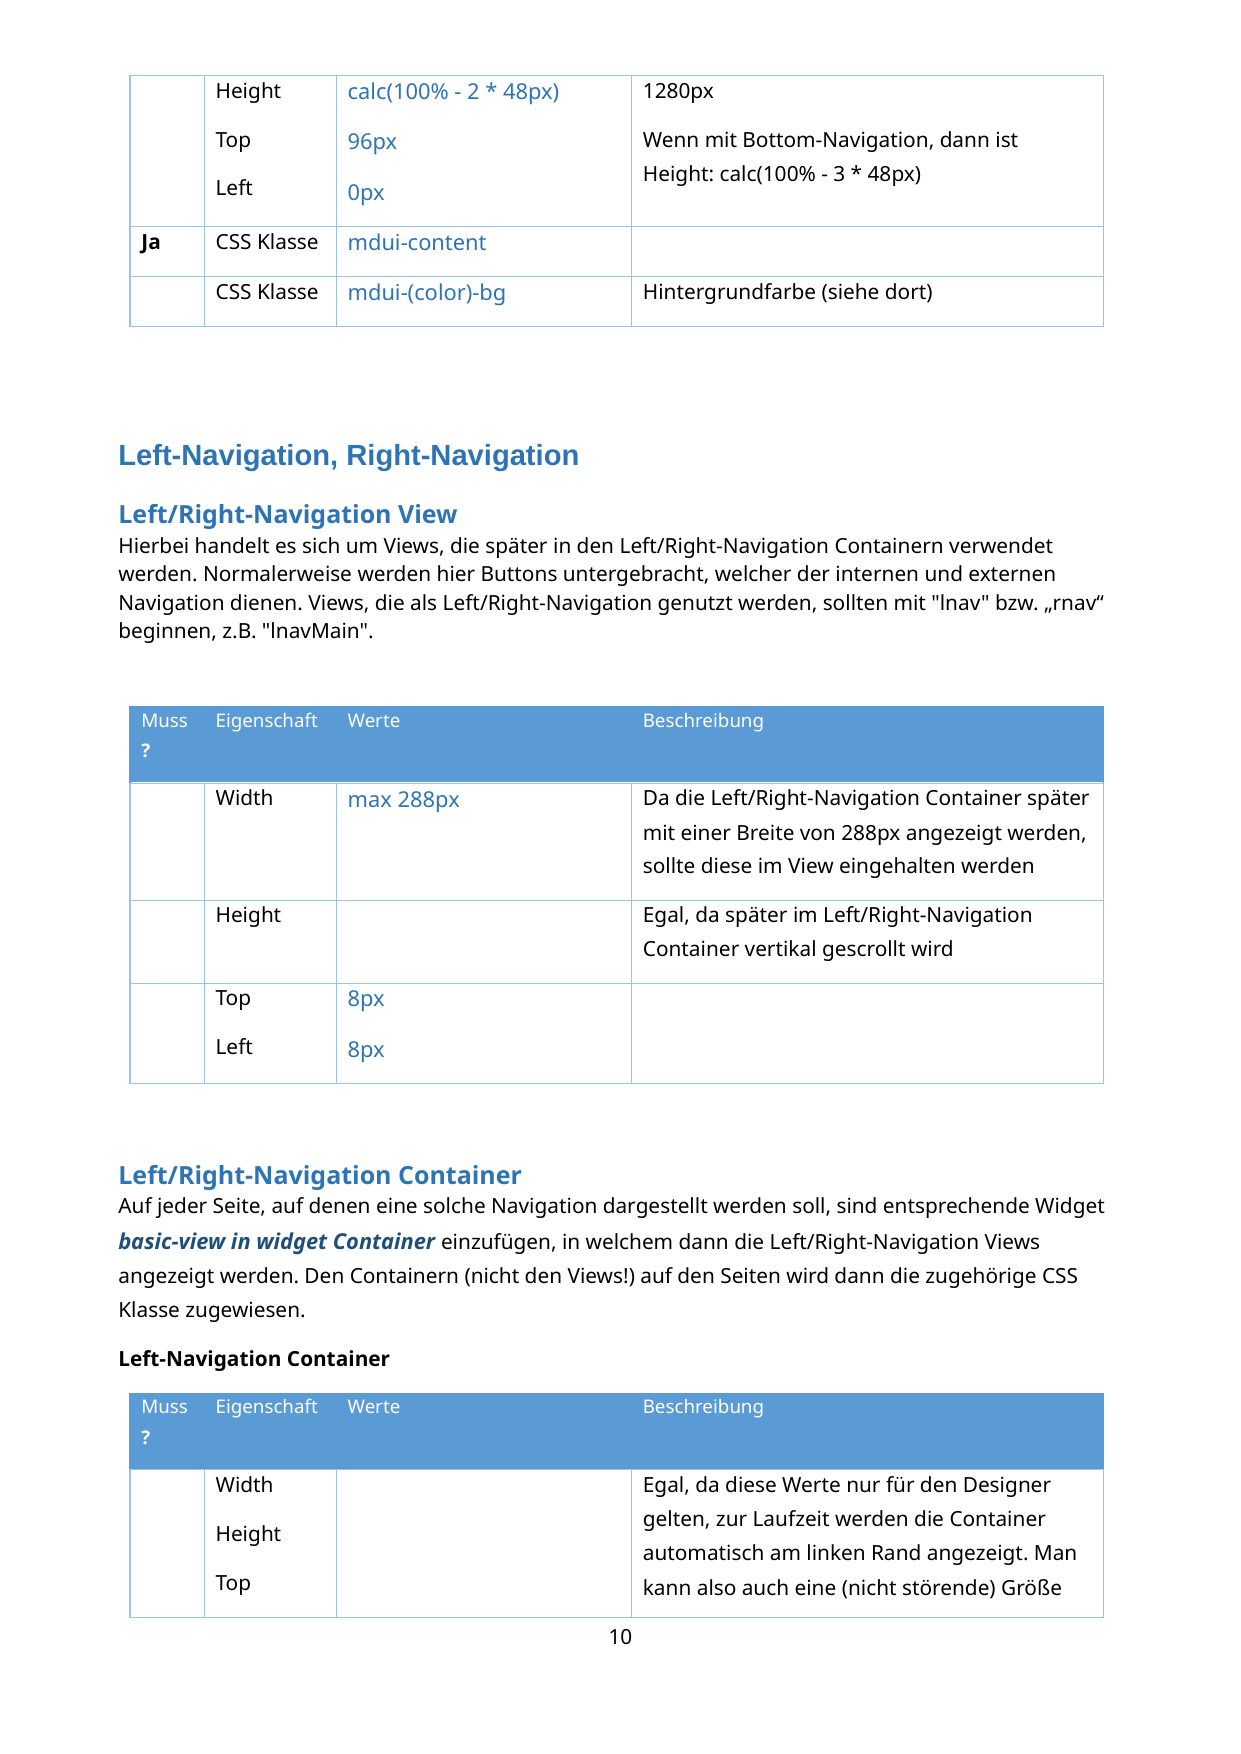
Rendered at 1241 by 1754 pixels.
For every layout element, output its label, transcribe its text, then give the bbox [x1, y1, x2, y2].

subtitle Left/Right-Navigation Container [118, 1158, 1122, 1192]
table_cell CSS Klasse [205, 227, 336, 276]
table_header Eigenschaft [204, 707, 336, 782]
table_header Muss? [131, 1394, 204, 1469]
table_cell [131, 901, 204, 982]
table_cell [131, 984, 204, 1083]
table_cell CSS Klasse [205, 277, 336, 326]
table_cell Height [205, 901, 336, 982]
table_cell [131, 277, 204, 326]
table_header Muss? [131, 707, 204, 782]
table_cell [131, 76, 204, 226]
table_header Eigenschaft [204, 1394, 336, 1469]
subtitle Left-Navigation, Right-Navigation [118, 438, 1122, 472]
table_cell Ja [131, 227, 204, 276]
table_cell Height Top Left [205, 76, 336, 226]
table_cell Top Left [205, 984, 336, 1083]
table_cell 1280px Wenn mit Bottom-Navigation, dann ist Height: calc(100% - 3 * 48px) [632, 76, 1103, 226]
table_cell [632, 984, 1103, 1083]
table_cell [131, 1470, 204, 1617]
table_cell max 288px [337, 784, 631, 899]
table_header Beschreibung [631, 1394, 1103, 1469]
text Left-Navigation Container [118, 1344, 1122, 1373]
table_cell Da die Left/Right-Navigation Container später mit einer Breite von 288px angezeigt werden, sollte diese im View eingehalten werden [632, 784, 1103, 899]
table_cell 8px 8px [337, 984, 631, 1083]
table_cell [131, 784, 204, 899]
table_cell Egal, da diese Werte nur für den Designer gelten, zur Laufzeit werden die Container automatisch am linken Rand angezeigt. Man kann also auch eine (nicht störende) Größe [632, 1470, 1103, 1617]
table_header Werte [336, 707, 631, 782]
table_cell [337, 1470, 631, 1617]
text Auf jeder Seite, auf denen eine solche Navigation dargestellt werden soll, sind entsprechende Widget basic-view in widget Container einzufügen, in welchem dann die Left/Right-Navigation Views angezeigt werden. Den Containern (nicht den Views!) auf den Seiten wird dann die zugehörige CSS Klasse zugewiesen. [118, 1192, 1122, 1324]
text Hierbei handelt es sich um Views, die später in den Left/Right-Navigation Containern verwendet werden. Normalerweise werden hier Buttons untergebracht, welcher der internen und externen Navigation dienen. Views, die als Left/Right-Navigation genutzt werden, sollten mit "lnav" bzw. „rnav“ beginnen, z.B. "lnavMain". [118, 531, 1122, 645]
table_cell [632, 227, 1103, 276]
subtitle Left/Right-Navigation View [118, 497, 1122, 531]
table_cell Width [205, 784, 336, 899]
table_cell Hintergrundfarbe (siehe dort) [632, 277, 1103, 326]
table_header Werte [336, 1394, 631, 1469]
table_cell [337, 901, 631, 982]
table_cell Width Height Top [205, 1470, 336, 1617]
table_header Beschreibung [631, 707, 1103, 782]
table_cell mdui-(color)-bg [337, 277, 631, 326]
table_cell calc(100% - 2 * 48px) 96px 0px [337, 76, 631, 226]
table_cell Egal, da später im Left/Right-Navigation Container vertikal gescrollt wird [632, 901, 1103, 982]
table_cell mdui-content [337, 227, 631, 276]
